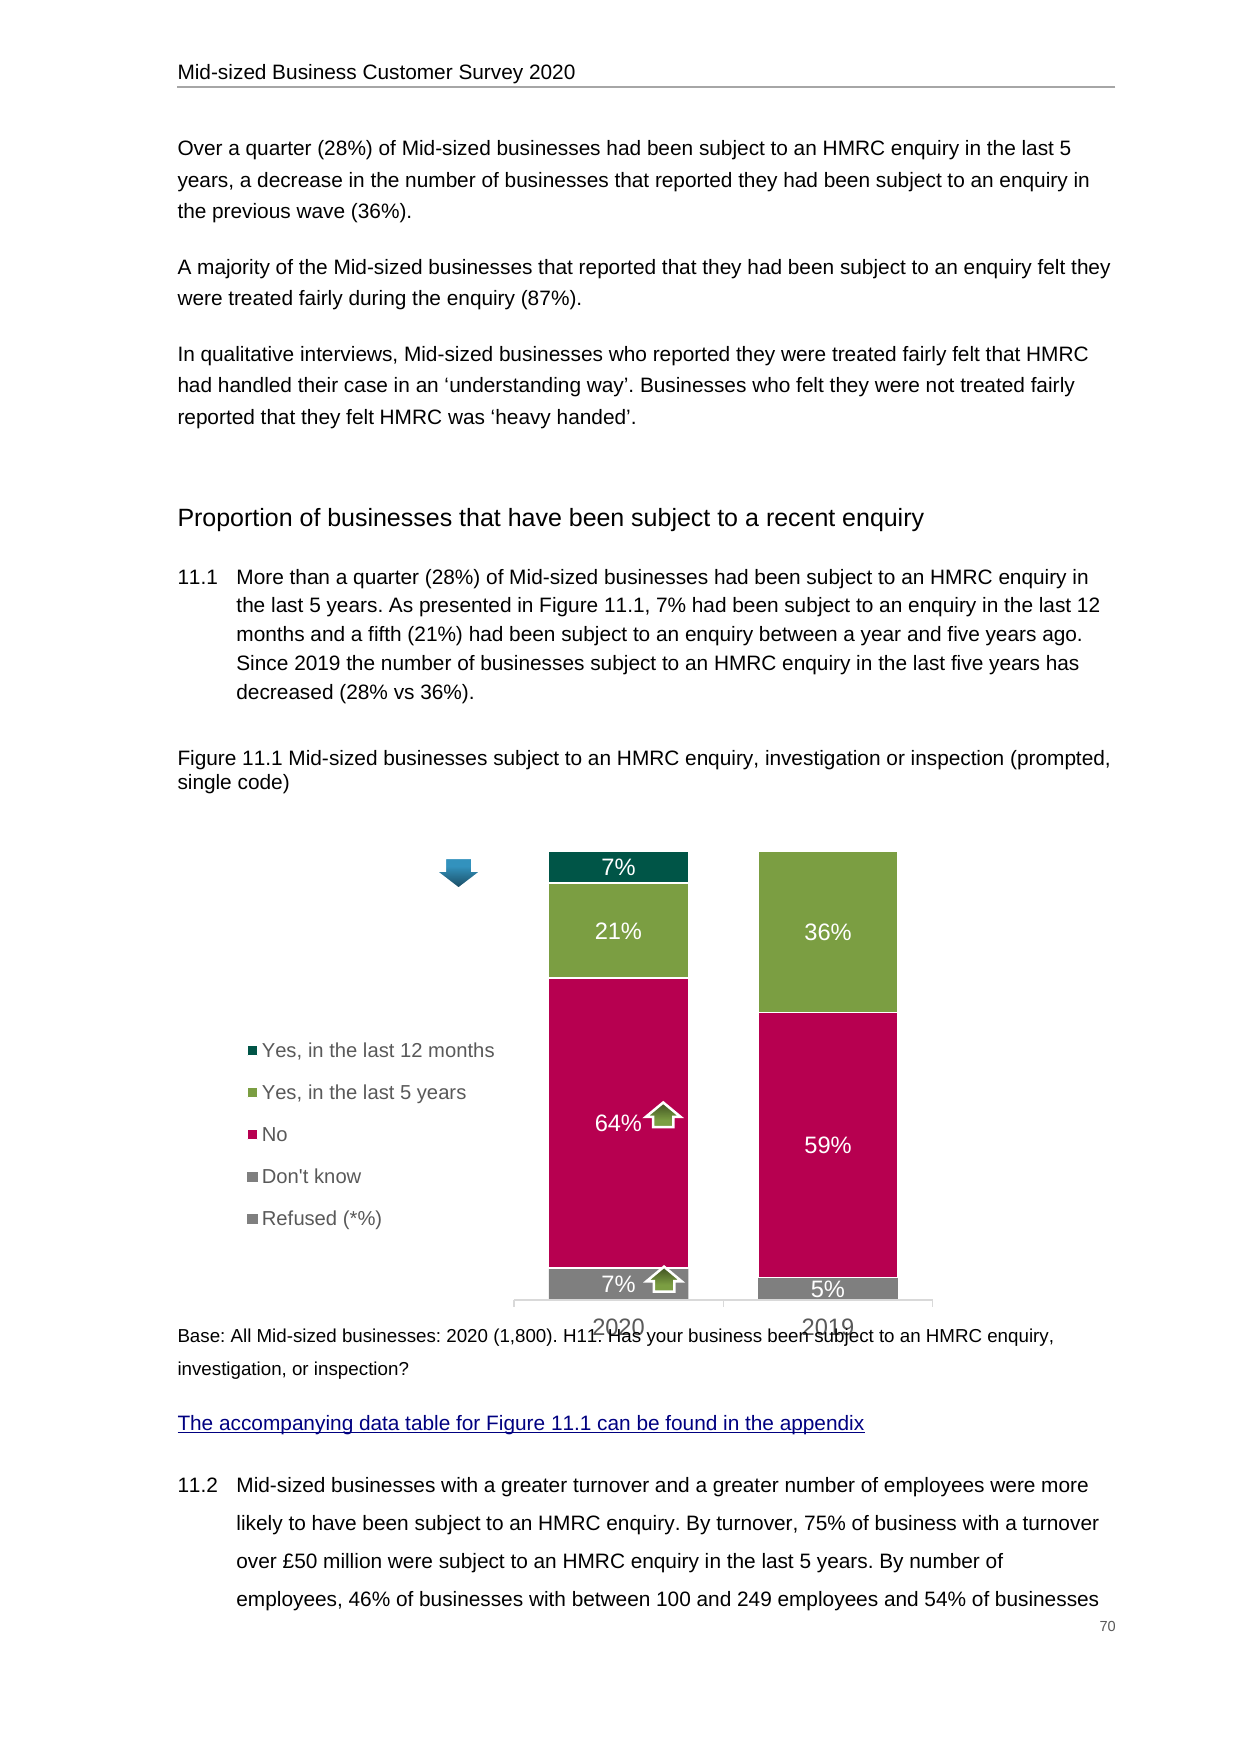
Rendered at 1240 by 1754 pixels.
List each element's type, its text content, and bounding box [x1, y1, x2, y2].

list Mid-sized businesses with a greater turnover and a greater number of employees were more likely to have been subject to an HMRC enquiry. By turnover, 75% of business with a turnover over £50 million were subject to an HMRC enquiry in the last 5 years. By number of employees, 46% of businesses with between 100 and 249 employees and 54% of businesses [177, 1473, 1115, 1618]
text Base: All Mid-sized businesses: 2020 (1,800). H11. Has your business been subject to an HMRC enquiry, investigation, or inspection? [177, 819, 1115, 1385]
subtitle Proportion of businesses that have been subject to a recent enquiry [177, 502, 1115, 539]
text Over a quarter (28%) of Mid-sized businesses had been subject to an HMRC enquiry in the last 5 years, a decrease in the number of businesses that reported they had been subject to an enquiry in the previous wave (36%). [177, 136, 1115, 231]
text The accompanying data table for Figure 11.1 can be found in the appendix [177, 1411, 1115, 1442]
text In qualitative interviews, Mid-sized businesses who reported they were treated fairly felt that HMRC had handled their case in an ‘understanding way’. Businesses who felt they were not treated fairly reported that they felt HMRC was ‘heavy handed’. [177, 342, 1115, 436]
text A majority of the Mid-sized businesses that reported that they had been subject to an enquiry felt they were treated fairly during the enquiry (87%). [177, 254, 1115, 318]
subtitle Figure 11.1 Mid-sized businesses subject to an HMRC enquiry, investigation or inspection (prompted, single code) [177, 746, 1115, 794]
list More than a quarter (28%) of Mid-sized businesses had been subject to an HMRC enquiry in the last 5 years. As presented in Figure 11.1, 7% had been subject to an enquiry in the last 12 months and a fifth (21%) had been subject to an enquiry between a year and five years ago. Since 2019 the number of businesses subject to an HMRC enquiry in the last five years has decreased (28% vs 36%). [177, 564, 1115, 703]
